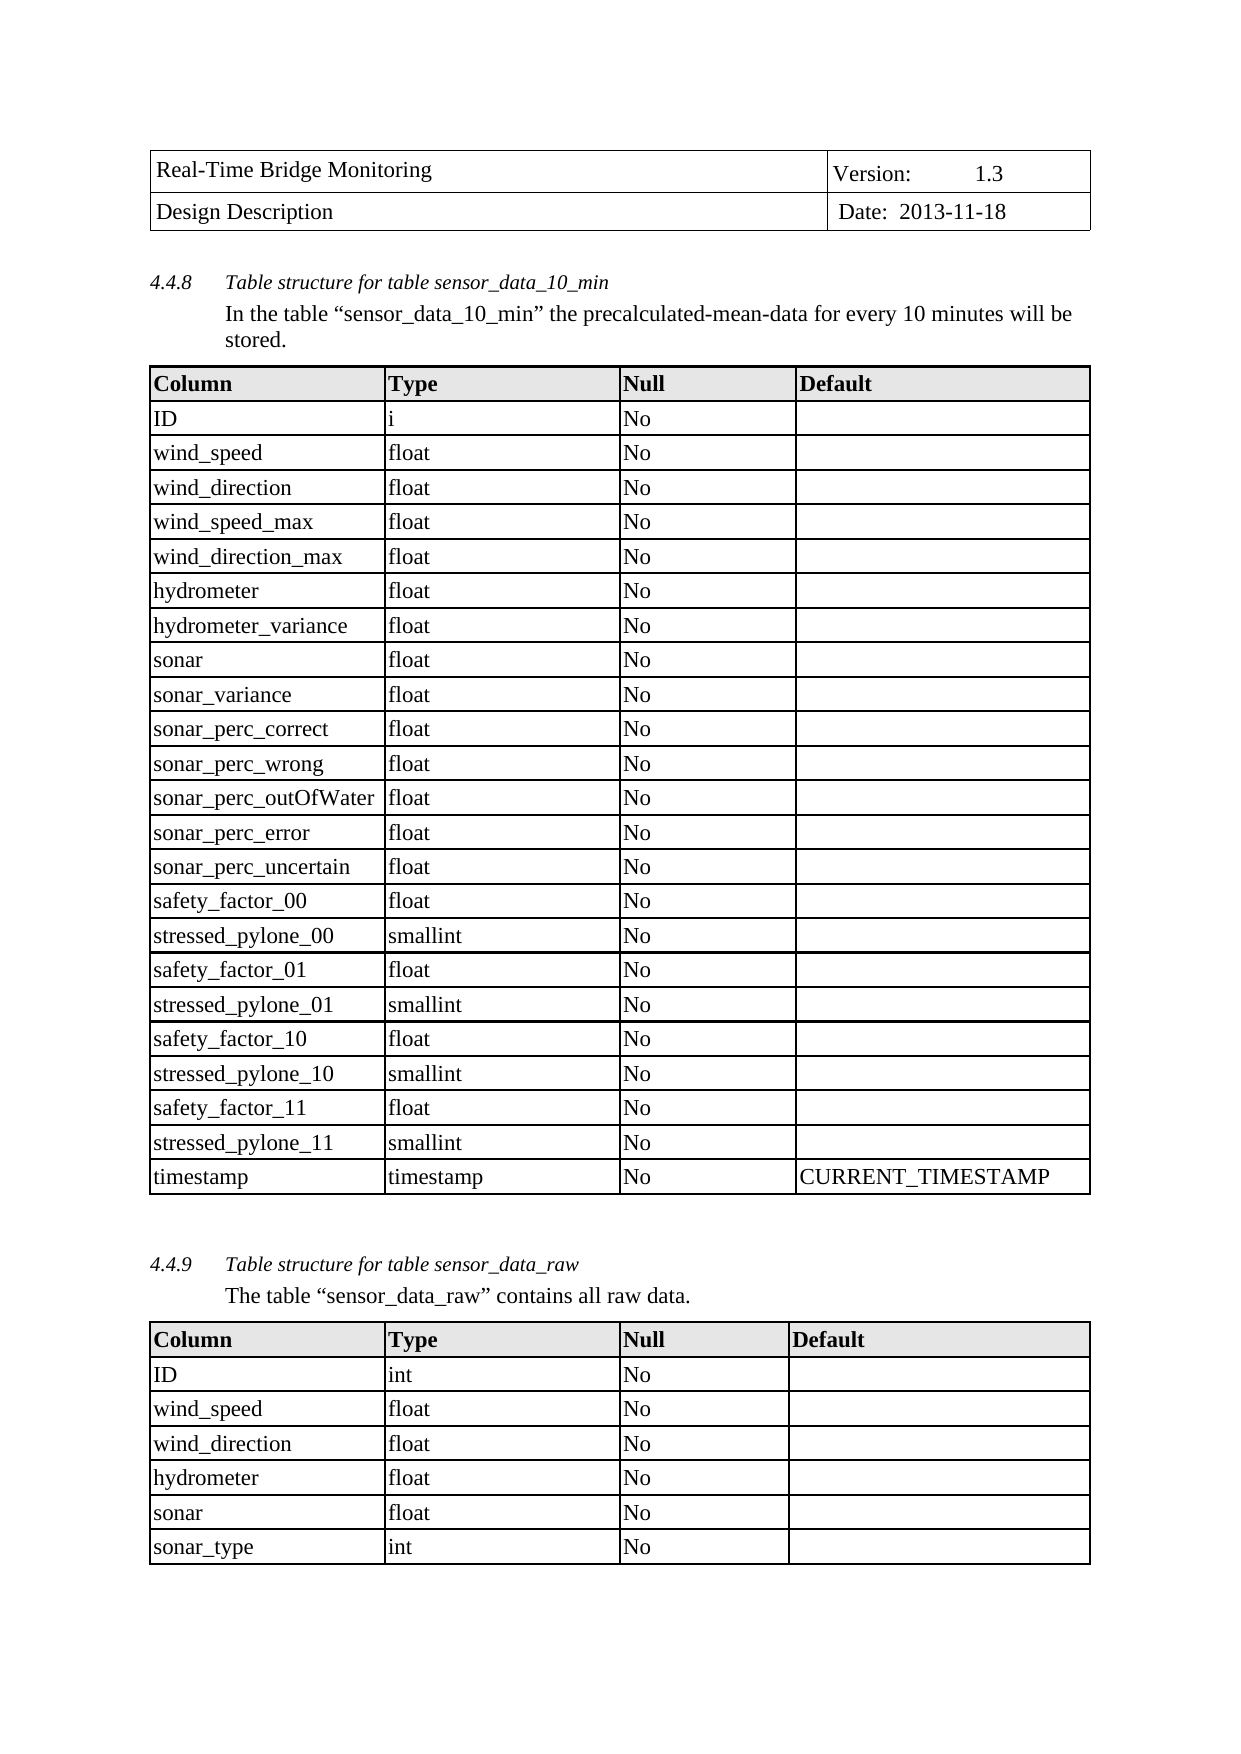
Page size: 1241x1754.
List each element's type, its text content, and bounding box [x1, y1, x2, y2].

table_cell smallint [386, 919, 619, 951]
table_cell [797, 540, 1089, 572]
table_cell [797, 885, 1089, 917]
table_cell [797, 712, 1089, 744]
table_cell No [621, 1530, 788, 1563]
table_cell float [386, 436, 619, 469]
table_cell [797, 954, 1089, 986]
table_cell No [621, 402, 795, 434]
table_cell float [386, 643, 619, 676]
table_cell safety_factor_00 [151, 885, 384, 917]
table_cell sonar_type [151, 1530, 384, 1563]
table_cell safety_factor_01 [151, 954, 384, 986]
table_cell wind_direction [151, 1427, 384, 1459]
table_cell float [386, 954, 619, 986]
table_cell safety_factor_11 [151, 1091, 384, 1124]
table_cell No [621, 1358, 788, 1390]
table_cell [790, 1358, 1089, 1390]
table_cell float [386, 574, 619, 607]
table_cell int [386, 1530, 619, 1563]
table_cell hydrometer_variance [151, 609, 384, 641]
table_cell [797, 505, 1089, 538]
table_cell float [386, 816, 619, 848]
table_cell No [621, 781, 795, 813]
table_cell [797, 1023, 1089, 1055]
table_cell [797, 747, 1089, 779]
table_cell [797, 402, 1089, 434]
table_cell float [386, 1461, 619, 1494]
table_header Default [790, 1323, 1089, 1356]
table_cell No [621, 850, 795, 882]
table_cell hydrometer [151, 574, 384, 607]
table_cell [797, 781, 1089, 813]
table_cell ID [151, 1358, 384, 1390]
table_cell [797, 988, 1089, 1020]
table_header Type [386, 368, 619, 400]
table_cell No [621, 505, 795, 538]
table_cell sonar_perc_uncertain [151, 850, 384, 882]
table_cell wind_direction_max [151, 540, 384, 572]
table_cell wind_direction [151, 471, 384, 503]
table_cell No [621, 540, 795, 572]
table_cell No [621, 1023, 795, 1055]
table_cell ID [151, 402, 384, 434]
table_cell [797, 850, 1089, 882]
table_cell float [386, 747, 619, 779]
table_cell [797, 919, 1089, 951]
table_cell [790, 1392, 1089, 1425]
table_cell No [621, 574, 795, 607]
table_cell wind_speed [151, 436, 384, 469]
table_cell sonar_perc_correct [151, 712, 384, 744]
table_cell No [621, 436, 795, 469]
subtitle Table structure for table sensor_data_raw [150, 1251, 1090, 1276]
table_cell sonar_variance [151, 678, 384, 710]
table_cell float [386, 1091, 619, 1124]
table_cell float [386, 712, 619, 744]
table_cell [797, 816, 1089, 848]
table_cell [790, 1427, 1089, 1459]
table_cell stressed_pylone_00 [151, 919, 384, 951]
table_cell No [621, 747, 795, 779]
text In the table “sensor_data_10_min” the precalculated-mean-data for every 10 minutes will be stored. [225, 300, 1090, 353]
table_cell No [621, 471, 795, 503]
table_cell smallint [386, 988, 619, 1020]
table_cell No [621, 1091, 795, 1124]
subtitle Table structure for table sensor_data_10_min [150, 269, 1090, 294]
table_cell timestamp [386, 1160, 619, 1193]
table_cell float [386, 885, 619, 917]
table_header Null [621, 368, 795, 400]
table_cell [797, 1057, 1089, 1089]
table_cell No [621, 816, 795, 848]
table_cell float [386, 609, 619, 641]
table_cell float [386, 1496, 619, 1528]
table_cell No [621, 988, 795, 1020]
table_cell No [621, 678, 795, 710]
table_cell wind_speed_max [151, 505, 384, 538]
table_cell [797, 678, 1089, 710]
table_cell [797, 609, 1089, 641]
table_cell stressed_pylone_11 [151, 1126, 384, 1158]
table_cell No [621, 919, 795, 951]
table_cell sonar [151, 643, 384, 676]
table_header Default [797, 368, 1089, 400]
table_cell [790, 1461, 1089, 1494]
table_cell hydrometer [151, 1461, 384, 1494]
table_cell No [621, 885, 795, 917]
table_cell sonar [151, 1496, 384, 1528]
table_header Column [151, 1323, 384, 1356]
table_cell sonar_perc_outOfWater [151, 781, 384, 813]
table_cell stressed_pylone_10 [151, 1057, 384, 1089]
table_cell No [621, 1126, 795, 1158]
table_cell float [386, 471, 619, 503]
table_cell sonar_perc_wrong [151, 747, 384, 779]
table_cell [797, 471, 1089, 503]
table_cell [797, 574, 1089, 607]
table_cell No [621, 609, 795, 641]
table_cell No [621, 1392, 788, 1425]
table_header Null [621, 1323, 788, 1356]
table_cell timestamp [151, 1160, 384, 1193]
table_cell smallint [386, 1126, 619, 1158]
table_cell float [386, 540, 619, 572]
table_cell CURRENT_TIMESTAMP [797, 1160, 1089, 1193]
table_cell [797, 436, 1089, 469]
table_cell wind_speed [151, 1392, 384, 1425]
table_cell float [386, 850, 619, 882]
table_cell No [621, 712, 795, 744]
table_cell smallint [386, 1057, 619, 1089]
table_cell [790, 1496, 1089, 1528]
table_cell No [621, 954, 795, 986]
table_cell [797, 643, 1089, 676]
table_cell No [621, 1427, 788, 1459]
table_cell safety_factor_10 [151, 1023, 384, 1055]
text The table “sensor_data_raw” contains all raw data. [225, 1282, 1090, 1309]
table_cell [797, 1126, 1089, 1158]
table_cell [797, 1091, 1089, 1124]
table_cell float [386, 1427, 619, 1459]
table_cell float [386, 505, 619, 538]
table_cell No [621, 1461, 788, 1494]
table_cell sonar_perc_error [151, 816, 384, 848]
table_cell int [386, 1358, 619, 1390]
table_cell float [386, 1392, 619, 1425]
table_cell float [386, 678, 619, 710]
table_cell No [621, 643, 795, 676]
table_cell float [386, 781, 619, 813]
table_cell stressed_pylone_01 [151, 988, 384, 1020]
table_header Column [151, 368, 384, 400]
table_cell No [621, 1160, 795, 1193]
table_cell float [386, 1023, 619, 1055]
table_cell i [386, 402, 619, 434]
table_cell No [621, 1496, 788, 1528]
table_cell No [621, 1057, 795, 1089]
table_header Type [386, 1323, 619, 1356]
table_cell [790, 1530, 1089, 1563]
